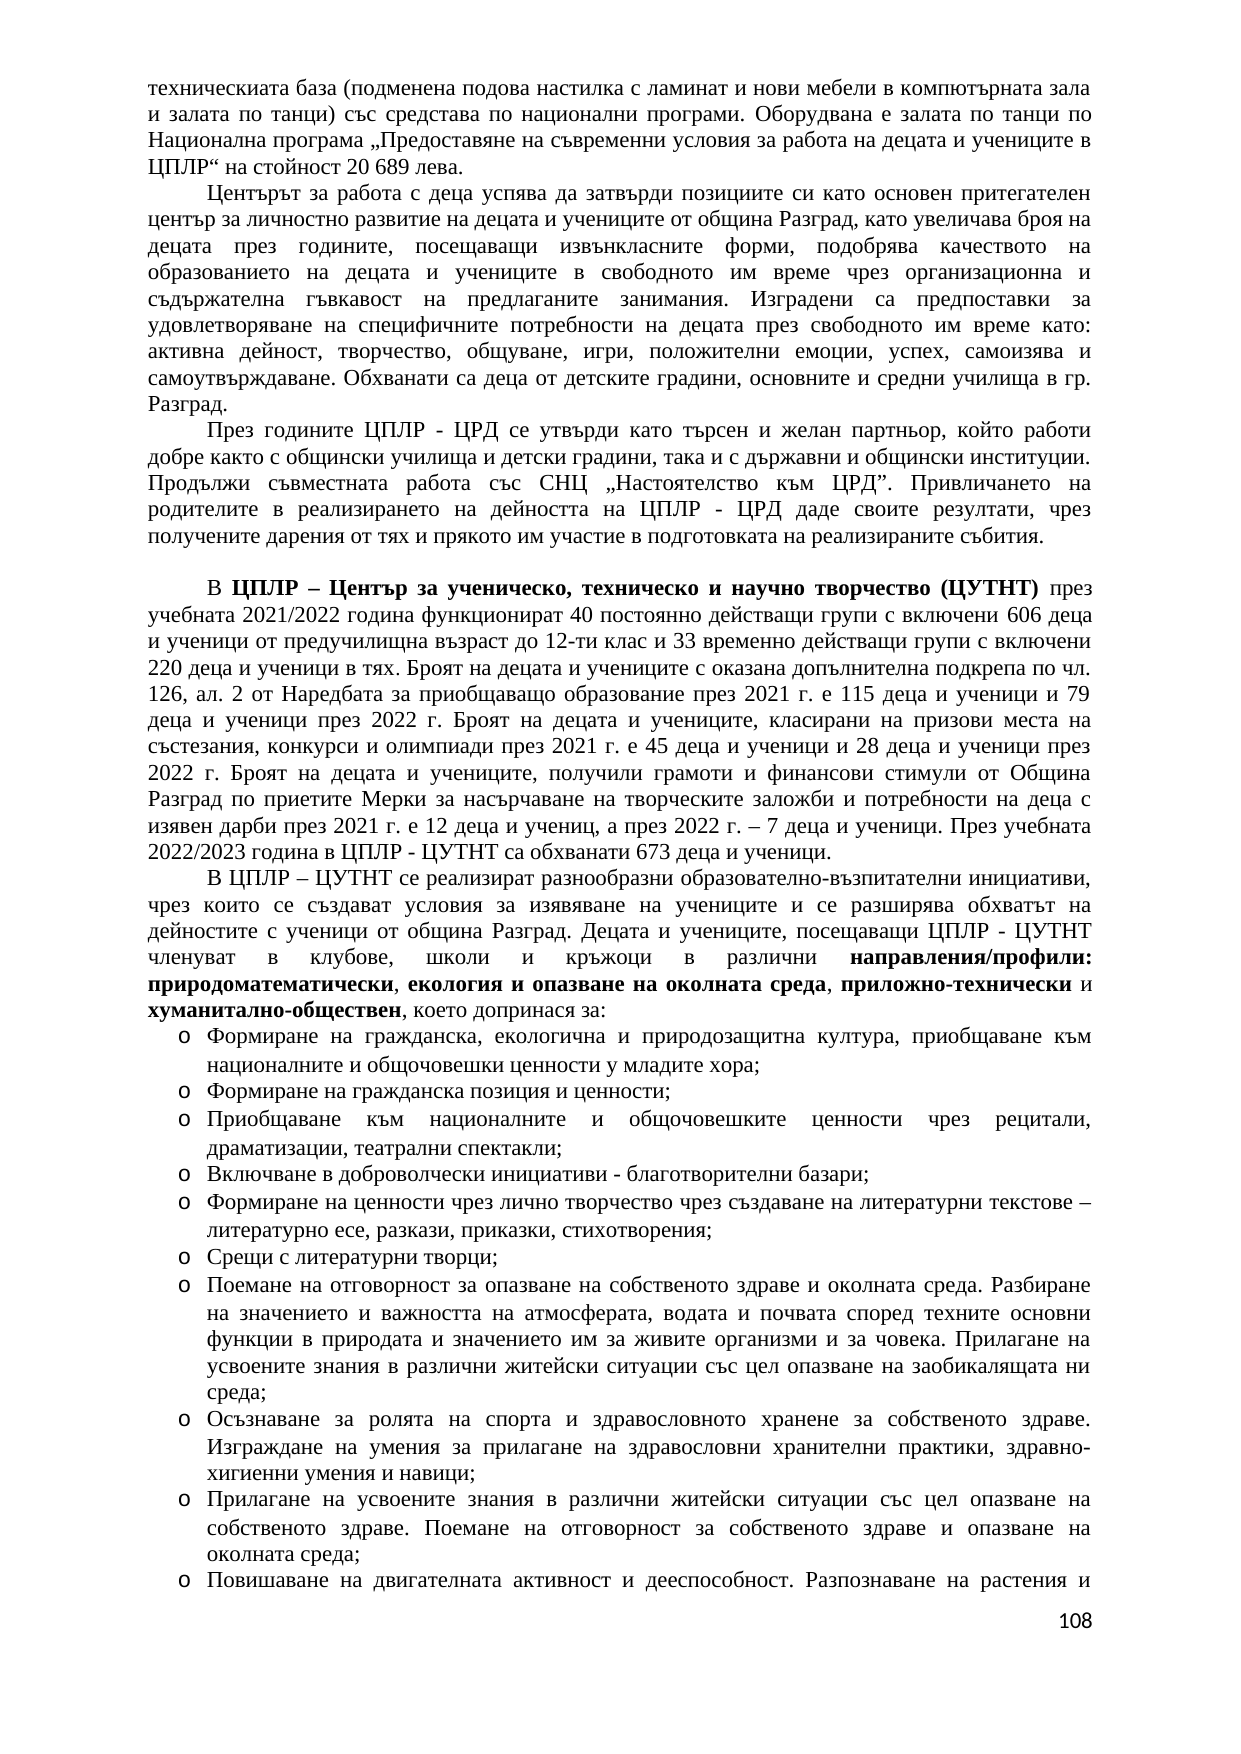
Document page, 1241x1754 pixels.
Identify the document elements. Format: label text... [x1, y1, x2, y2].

list Прилагане на усвоените знания в различни житейски ситуации със цел опазване на собственото здраве. Поемане на отговорност за собственото здраве и опазване на околната среда; [177, 1486, 1093, 1566]
list Формиране на гражданска позиция и ценности; [177, 1077, 1093, 1105]
list Осъзнаване за ролята на спорта и здравословното хранене за собственото здраве. Изграждане на умения за прилагане на здравословни хранителни практики, здравно-хигиенни умения и навици; [177, 1404, 1093, 1486]
list Повишаване на двигателната активност и дееспособност. Разпознаване на растения и [177, 1566, 1093, 1595]
text В ЦПЛР – ЦУТНТ се реализират разнообразни образователно-възпитателни инициативи, чрез които се създават условия за изявяване на учениците и се разширява обхватът на дейностите с ученици от община Разград. Децата и учениците, посещаващи ЦПЛР - ЦУТНТ членуват в клубове, школи и кръжоци в различни направления/профили: природоматематически, екология и опазване на околната среда, приложно-технически и хуманитално-обществен, което допринася за: [148, 864, 1093, 1022]
list Формиране на ценности чрез лично творчество чрез създаване на литературни текстове – литературно есе, разкази, приказки, стихотворения; [177, 1188, 1093, 1243]
list Срещи с литературни творци; [177, 1243, 1093, 1271]
text В ЦПЛР – Център за ученическо, техническо и научно творчество (ЦУТНТ) през учебната 2021/2022 година функционират 40 постоянно действащи групи с включени 606 деца и ученици от предучилищна възраст до 12-ти клас и 33 временно действащи групи с включени 220 деца и ученици в тях. Броят на децата и учениците с оказана допълнителна подкрепа по чл. 126, ал. 2 от Наредбата за приобщаващо образование през 2021 г. е 115 деца и ученици и 79 деца и ученици през 2022 г. Броят на децата и учениците, класирани на призови места на състезания, конкурси и олимпиади през 2021 г. е 45 деца и ученици и 28 деца и ученици през 2022 г. Броят на децата и учениците, получили грамоти и финансови стимули от Община Разград по приетите Мерки за насърчаване на творческите заложби и потребности на деца с изявен дарби през 2021 г. е 12 деца и учениц, а през 2022 г. – 7 деца и ученици. През учебната 2022/2023 година в ЦПЛР - ЦУТНТ са обхванати 673 деца и ученици. [148, 574, 1093, 864]
text Центърът за работа с деца успява да затвърди позициите си като основен притегателен център за личностно развитие на децата и учениците от община Разград, като увеличава броя на децата през годините, посещаващи извънкласните форми, подобрява качеството на образованието на децата и учениците в свободното им време чрез организационна и съдържателна гъвкавост на предлаганите занимания. Изградени са предпоставки за удовлетворяване на специфичните потребности на децата през свободното им време като: активна дейност, творчество, общуване, игри, положителни емоции, успех, самоизява и самоутвърждаване. Обхванати са деца от детските градини, основните и средни училища в гр. Разград. [148, 179, 1093, 416]
list Включване в доброволчески инициативи - благотворителни базари; [177, 1160, 1093, 1188]
list Поемане на отговорност за опазване на собственото здраве и околната среда. Разбиране на значението и важността на атмосферата, водата и почвата според техните основни функции в природата и значението им за живите организми и за човека. Прилагане на усвоените знания в различни житейски ситуации със цел опазване на заобикалящата ни среда; [177, 1271, 1093, 1404]
list Формиране на гражданска, екологична и природозащитна култура, приобщаване към националните и общочовешки ценности у младите хора; [177, 1022, 1093, 1077]
text техническиата база (подменена подова настилка с ламинат и нови мебели в компютърната зала и залата по танци) със средстава по национални програми. Оборудвана е залата по танци по Национална програма „Предоставяне на съвременни условия за работа на децата и учениците в ЦПЛР“ на стойност 20 689 лева. [148, 74, 1093, 179]
text През годините ЦПЛР - ЦРД се утвърди като търсен и желан партньор, който работи добре както с общински училища и детски градини, така и с държавни и общински институции. Продължи съвместната работа със СНЦ „Настоятелство към ЦРД”. Привличането на родителите в реализирането на дейността на ЦПЛР - ЦРД даде своите резултати, чрез получените дарения от тях и прякото им участие в подготовката на реализираните събития. [148, 416, 1093, 548]
list Приобщаване към националните и общочовешките ценности чрез рецитали, драматизации, театрални спектакли; [177, 1105, 1093, 1160]
